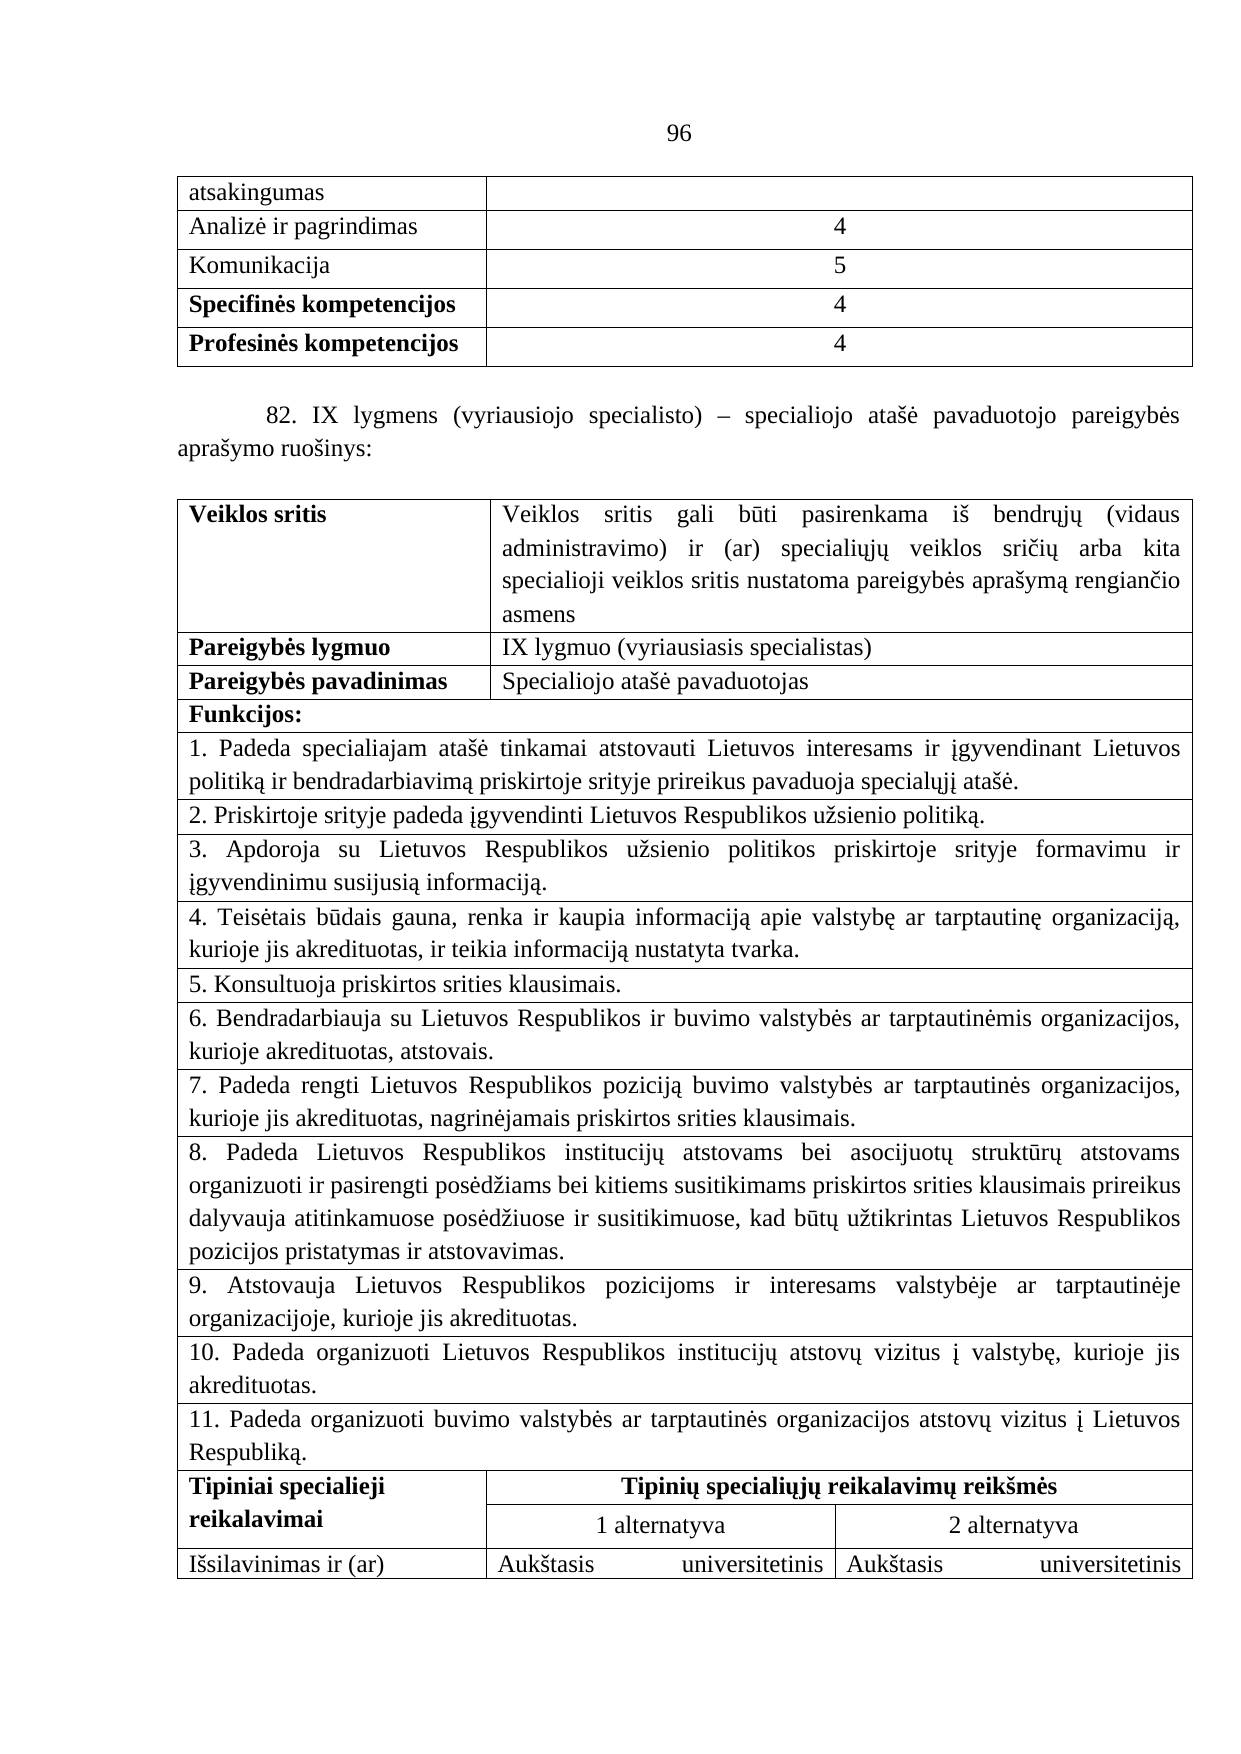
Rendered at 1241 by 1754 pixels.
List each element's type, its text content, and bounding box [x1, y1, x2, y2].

table_header Veiklos sritis gali būti pasirenkama iš bendrųjų (vidaus administravimo) ir (ar) specialiųjų veiklos sričių arba kita specialioji veiklos sritis nustatoma pareigybės aprašymą rengiančio asmens [491, 500, 1192, 632]
table_cell Specifinės kompetencijos [178, 289, 486, 327]
table_cell Pareigybės pavadinimas [178, 666, 490, 699]
table_cell 2 alternatyva [836, 1505, 1192, 1548]
table_cell Tipiniai specialieji reikalavimai [178, 1471, 486, 1548]
table_cell 4. Teisėtais būdais gauna, renka ir kaupia informaciją apie valstybę ar tarptautinę organizaciją, kurioje jis akredituotas, ir teikia informaciją nustatyta tvarka. [178, 902, 1192, 968]
table_cell Aukštasis universitetinis [836, 1549, 1192, 1577]
table_cell 6. Bendradarbiauja su Lietuvos Respublikos ir buvimo valstybės ar tarptautinėmis organizacijos, kurioje akredituotas, atstovais. [178, 1003, 1192, 1069]
table_cell 5 [487, 250, 1192, 288]
table_cell 5. Konsultuoja priskirtos srities klausimais. [178, 969, 1192, 1002]
table_cell Komunikacija [178, 250, 486, 288]
table_cell 2. Priskirtoje srityje padeda įgyvendinti Lietuvos Respublikos užsienio politiką. [178, 800, 1192, 833]
table_cell Tipinių specialiųjų reikalavimų reikšmės [487, 1471, 1192, 1504]
table_cell 3. Apdoroja su Lietuvos Respublikos užsienio politikos priskirtoje srityje formavimu ir įgyvendinimu susijusią informaciją. [178, 835, 1192, 901]
table_cell Aukštasis universitetinis [487, 1549, 835, 1577]
table_cell Išsilavinimas ir (ar) [178, 1549, 486, 1577]
text 82. IX lygmens (vyriausiojo specialisto) – specialiojo atašė pavaduotojo pareigybės aprašymo ruošinys: [177, 400, 1181, 462]
table_cell 1 alternatyva [487, 1505, 835, 1548]
table_cell 9. Atstovauja Lietuvos Respublikos pozicijoms ir interesams valstybėje ar tarptautinėje organizacijoje, kurioje jis akredituotas. [178, 1270, 1192, 1336]
table_cell 8. Padeda Lietuvos Respublikos institucijų atstovams bei asocijuotų struktūrų atstovams organizuoti ir pasirengti posėdžiams bei kitiems susitikimams priskirtos srities klausimais prireikus dalyvauja atitinkamuose posėdžiuose ir susitikimuose, kad būtų užtikrintas Lietuvos Respublikos pozicijos pristatymas ir atstovavimas. [178, 1137, 1192, 1269]
table_cell 4 [487, 289, 1192, 327]
table_header Veiklos sritis [178, 500, 490, 632]
table_cell Specialiojo atašė pavaduotojas [491, 666, 1192, 699]
table_cell [487, 177, 1192, 210]
table_cell atsakingumas [178, 177, 486, 210]
table_cell Pareigybės lygmuo [178, 633, 490, 665]
table_cell 11. Padeda organizuoti buvimo valstybės ar tarptautinės organizacijos atstovų vizitus į Lietuvos Respubliką. [178, 1404, 1192, 1470]
table_cell 10. Padeda organizuoti Lietuvos Respublikos institucijų atstovų vizitus į valstybę, kurioje jis akredituotas. [178, 1337, 1192, 1403]
table_cell 4 [487, 328, 1192, 366]
table_cell IX lygmuo (vyriausiasis specialistas) [491, 633, 1192, 665]
table_cell 4 [487, 211, 1192, 249]
table_cell 7. Padeda rengti Lietuvos Respublikos poziciją buvimo valstybės ar tarptautinės organizacijos, kurioje jis akredituotas, nagrinėjamais priskirtos srities klausimais. [178, 1070, 1192, 1136]
table_cell Funkcijos: [178, 700, 1192, 732]
table_cell Profesinės kompetencijos [178, 328, 486, 366]
table_cell 1. Padeda specialiajam atašė tinkamai atstovauti Lietuvos interesams ir įgyvendinant Lietuvos politiką ir bendradarbiavimą priskirtoje srityje prireikus pavaduoja specialųjį atašė. [178, 733, 1192, 799]
table_cell Analizė ir pagrindimas [178, 211, 486, 249]
